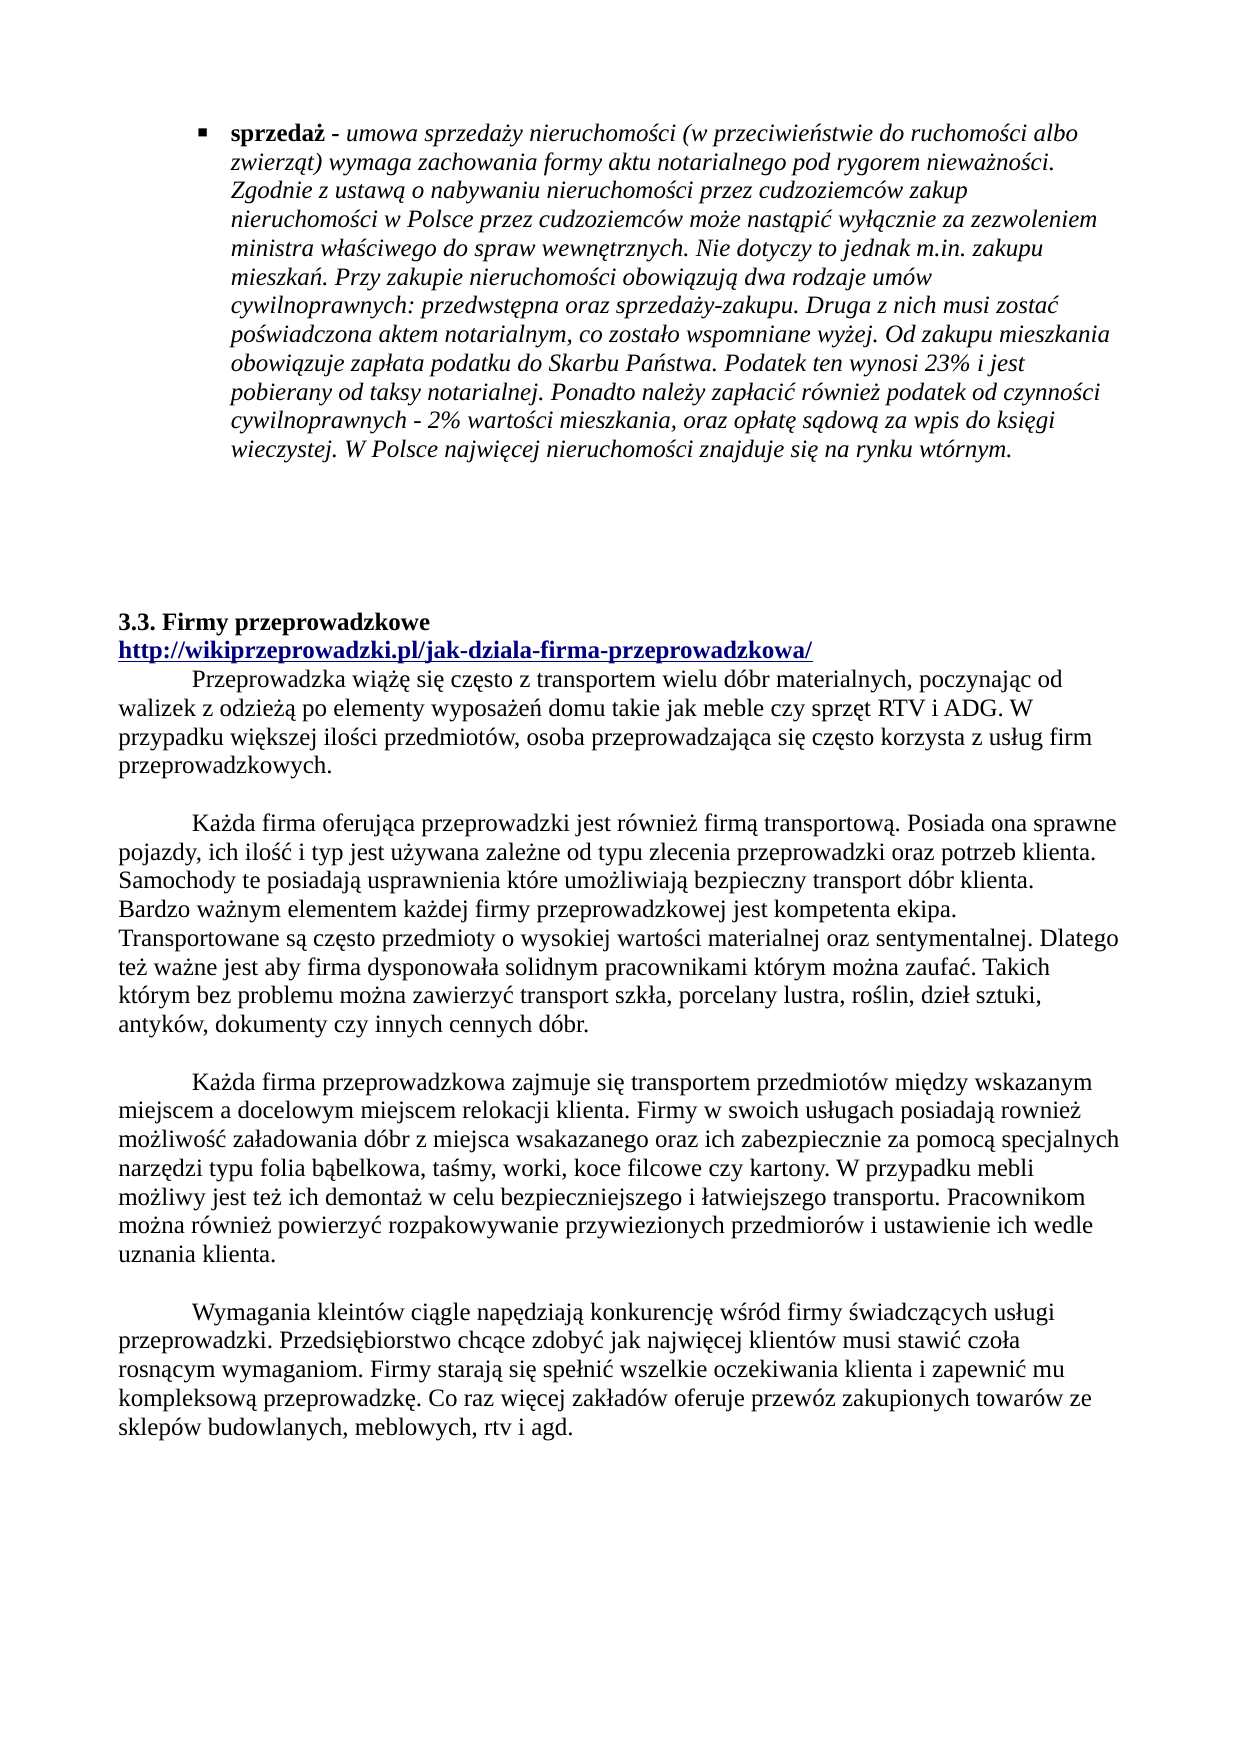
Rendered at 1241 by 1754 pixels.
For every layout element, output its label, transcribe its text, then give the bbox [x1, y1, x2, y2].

text Bardzo ważnym elementem każdej firmy przeprowadzkowej jest kompetenta ekipa. Transportowane są często przedmioty o wysokiej wartości materialnej oraz sentymentalnej. Dlatego też ważne jest aby firma dysponowała solidnym pracownikami którym można zaufać. Takich którym bez problemu można zawierzyć transport szkła, porcelany lustra, roślin, dzieł sztuki, antyków, dokumenty czy innych cennych dóbr. [118, 894, 1122, 1038]
text Wymagania kleintów ciągle napędziają konkurencję wśród firmy świadczących usługi przeprowadzki. Przedsiębiorstwo chcące zdobyć jak najwięcej klientów musi stawić czoła rosnącym wymaganiom. Firmy starają się spełnić wszelkie oczekiwania klienta i zapewnić mu kompleksową przeprowadzkę. Co raz więcej zakładów oferuje przewóz zakupionych towarów ze sklepów budowlanych, meblowych, rtv i agd. [118, 1297, 1122, 1441]
text http://wikiprzeprowadzki.pl/jak-dziala-firma-przeprowadzkowa/ [118, 636, 1122, 664]
text Każda firma przeprowadzkowa zajmuje się transportem przedmiotów między wskazanym miejscem a docelowym miejscem relokacji klienta. Firmy w swoich usługach posiadają rownież możliwość załadowania dóbr z miejsca wsakazanego oraz ich zabezpiecznie za pomocą specjalnych narzędzi typu folia bąbelkowa, taśmy, worki, koce filcowe czy kartony. W przypadku mebli możliwy jest też ich demontaż w celu bezpieczniejszego i łatwiejszego transportu. Pracownikom można również powierzyć rozpakowywanie przywiezionych przedmiorów i ustawienie ich wedle uznania klienta. [118, 1067, 1122, 1268]
text Przeprowadzka wiążę się często z transportem wielu dóbr materialnych, poczynając od walizek z odzieżą po elementy wyposażeń domu takie jak meble czy sprzęt RTV i ADG. W przypadku większej ilości przedmiotów, osoba przeprowadzająca się często korzysta z usług firm przeprowadzkowych. [118, 664, 1122, 779]
list sprzedaż - umowa sprzedaży nieruchomości (w przeciwieństwie do ruchomości albo zwierząt) wymaga zachowania formy aktu notarialnego pod rygorem nieważności. Zgodnie z ustawą o nabywaniu nieruchomości przez cudzoziemców zakup nieruchomości w Polsce przez cudzoziemców może nastąpić wyłącznie za zezwoleniem ministra właściwego do spraw wewnętrznych. Nie dotyczy to jednak m.in. zakupu mieszkań. Przy zakupie nieruchomości obowiązują dwa rodzaje umów cywilnoprawnych: przedwstępna oraz sprzedaży-zakupu. Druga z nich musi zostać poświadczona aktem notarialnym, co zostało wspomniane wyżej. Od zakupu mieszkania obowiązuje zapłata podatku do Skarbu Państwa. Podatek ten wynosi 23% i jest pobierany od taksy notarialnej. Ponadto należy zapłacić również podatek od czynności cywilnoprawnych - 2% wartości mieszkania, oraz opłatę sądową za wpis do księgi wieczystej. W Polsce najwięcej nieruchomości znajduje się na rynku wtórnym. [193, 118, 1122, 463]
text 3.3. Firmy przeprowadzkowe [118, 607, 1122, 636]
text Każda firma oferująca przeprowadzki jest również firmą transportową. Posiada ona sprawne pojazdy, ich ilość i typ jest używana zależne od typu zlecenia przeprowadzki oraz potrzeb klienta. Samochody te posiadają usprawnienia które umożliwiają bezpieczny transport dóbr klienta. [118, 808, 1122, 894]
